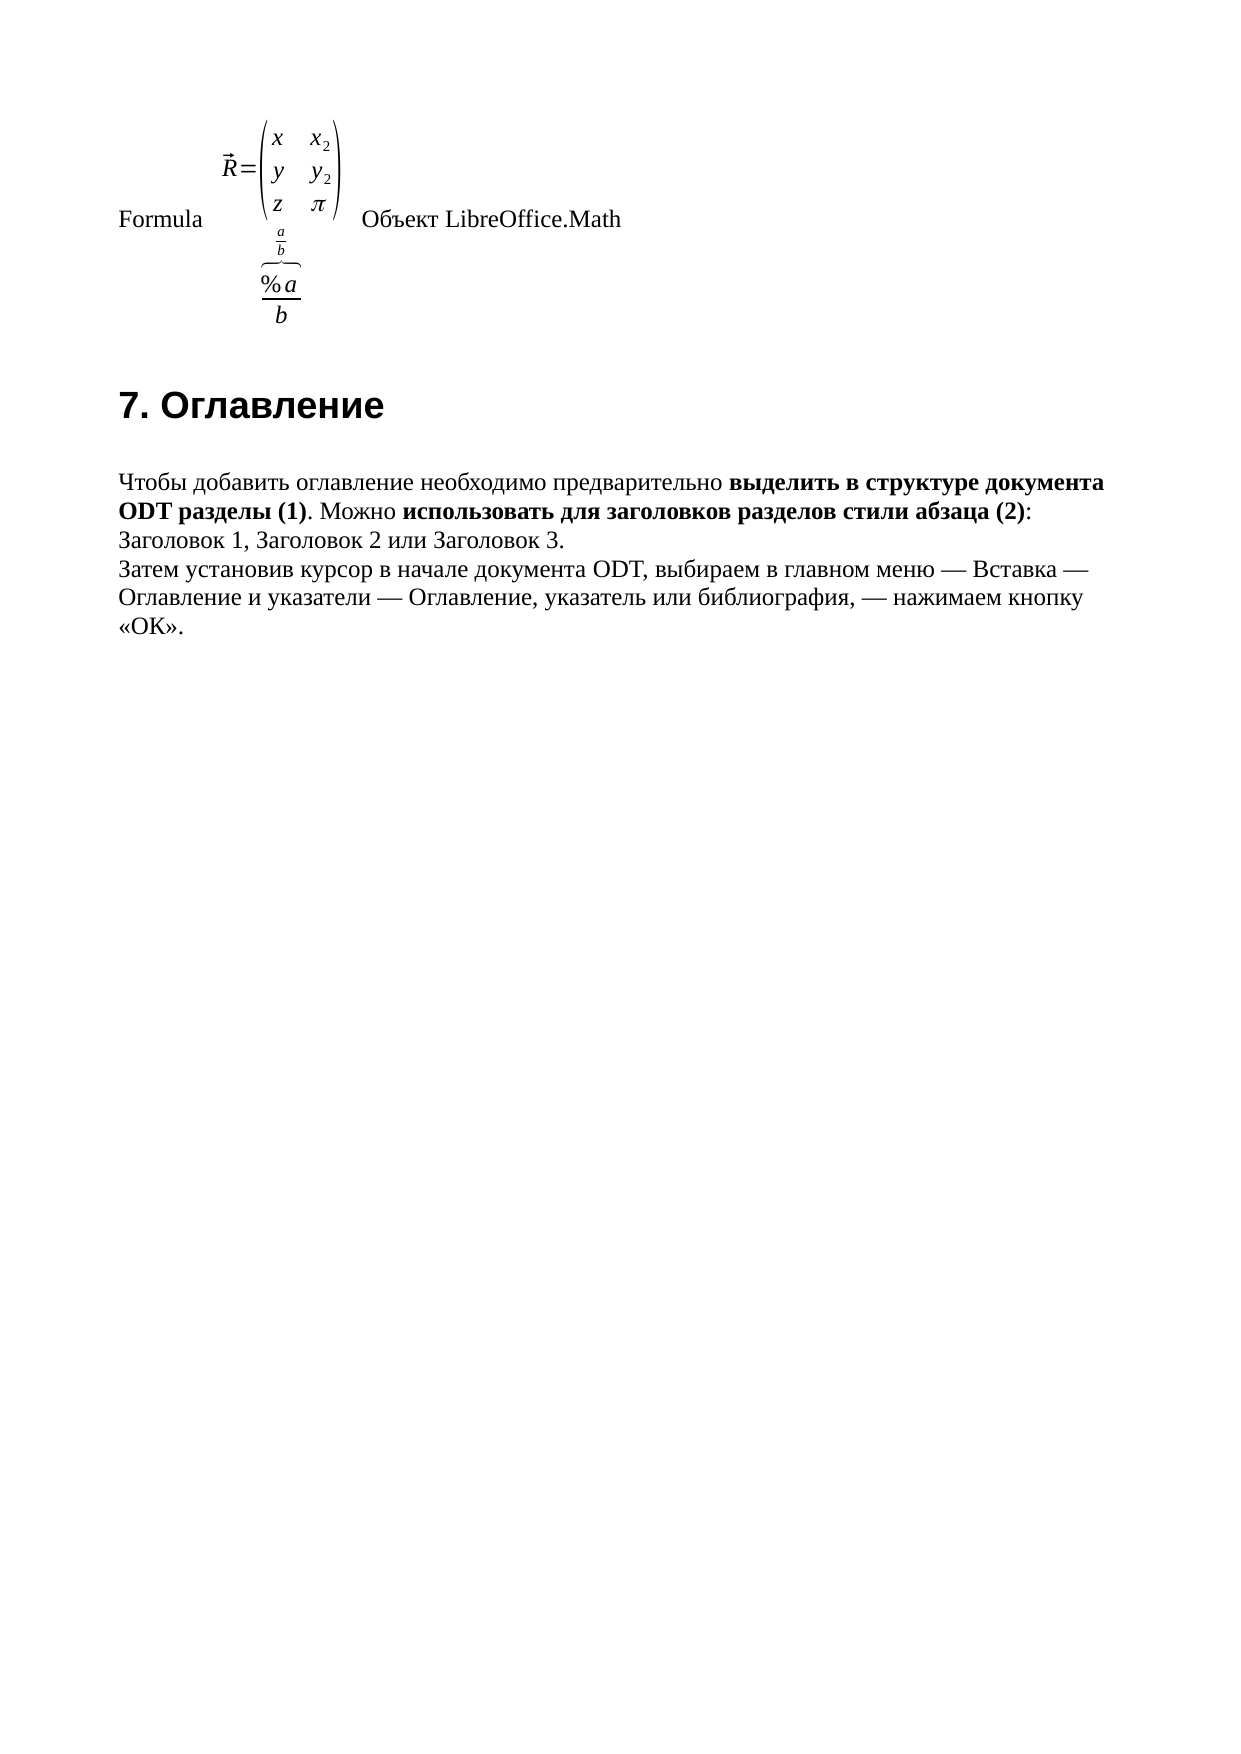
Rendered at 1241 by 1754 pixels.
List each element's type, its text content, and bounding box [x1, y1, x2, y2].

subtitle 7. Оглавление [118, 383, 1122, 426]
text FormulaОбъект LibreOffice.Math [118, 118, 1122, 329]
text Затем установив курсор в начале документа ODT, выбираем в главном меню — Вставка — Оглавление и указатели — Оглавление, указатель или библиография, — нажимаем кнопку «ОК». [118, 554, 1122, 640]
text Чтобы добавить оглавление необходимо предварительно выделить в структуре документа ODT разделы (1). Можно использовать для заголовков разделов стили абзаца (2): Заголовок 1, Заголовок 2 или Заголовок 3. [118, 467, 1122, 554]
